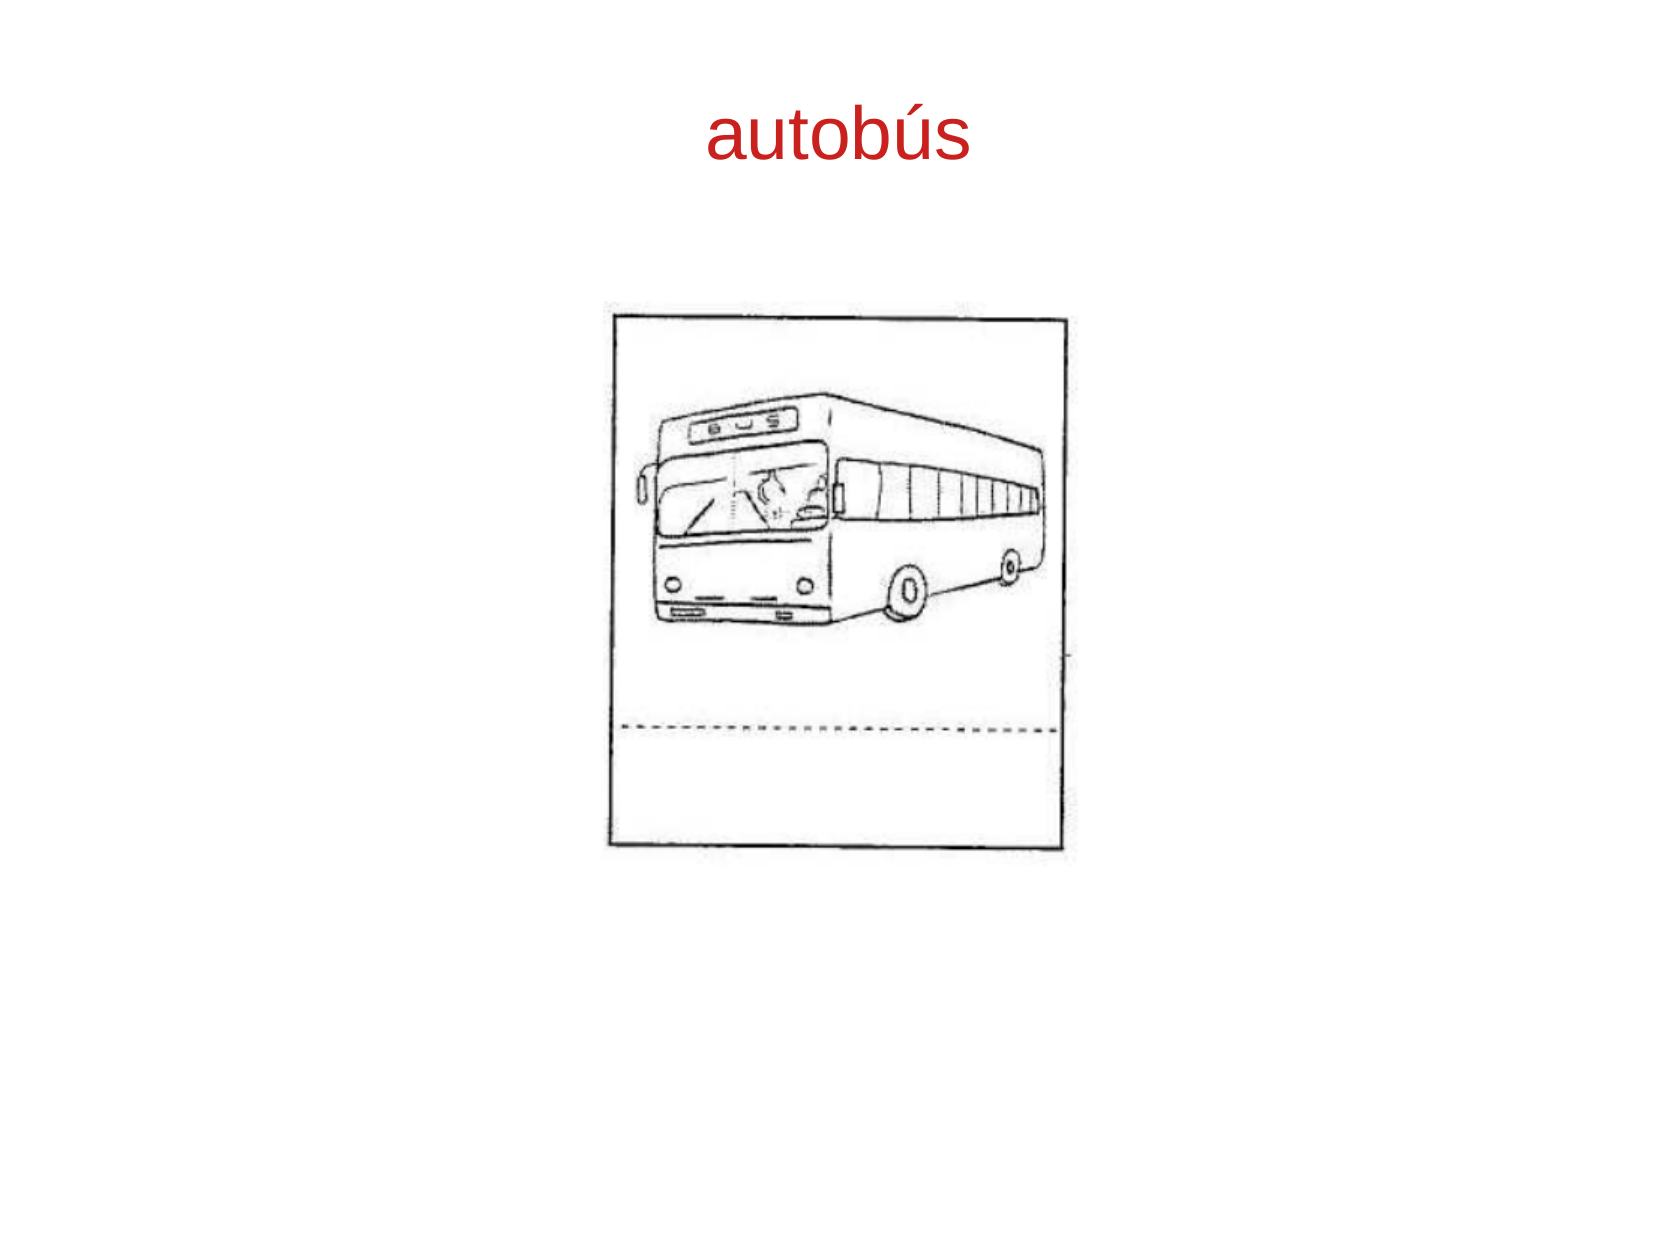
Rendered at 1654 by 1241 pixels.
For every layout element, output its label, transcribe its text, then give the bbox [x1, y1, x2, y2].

picture [581, 291, 1094, 873]
text_box autobús [389, 58, 1288, 201]
